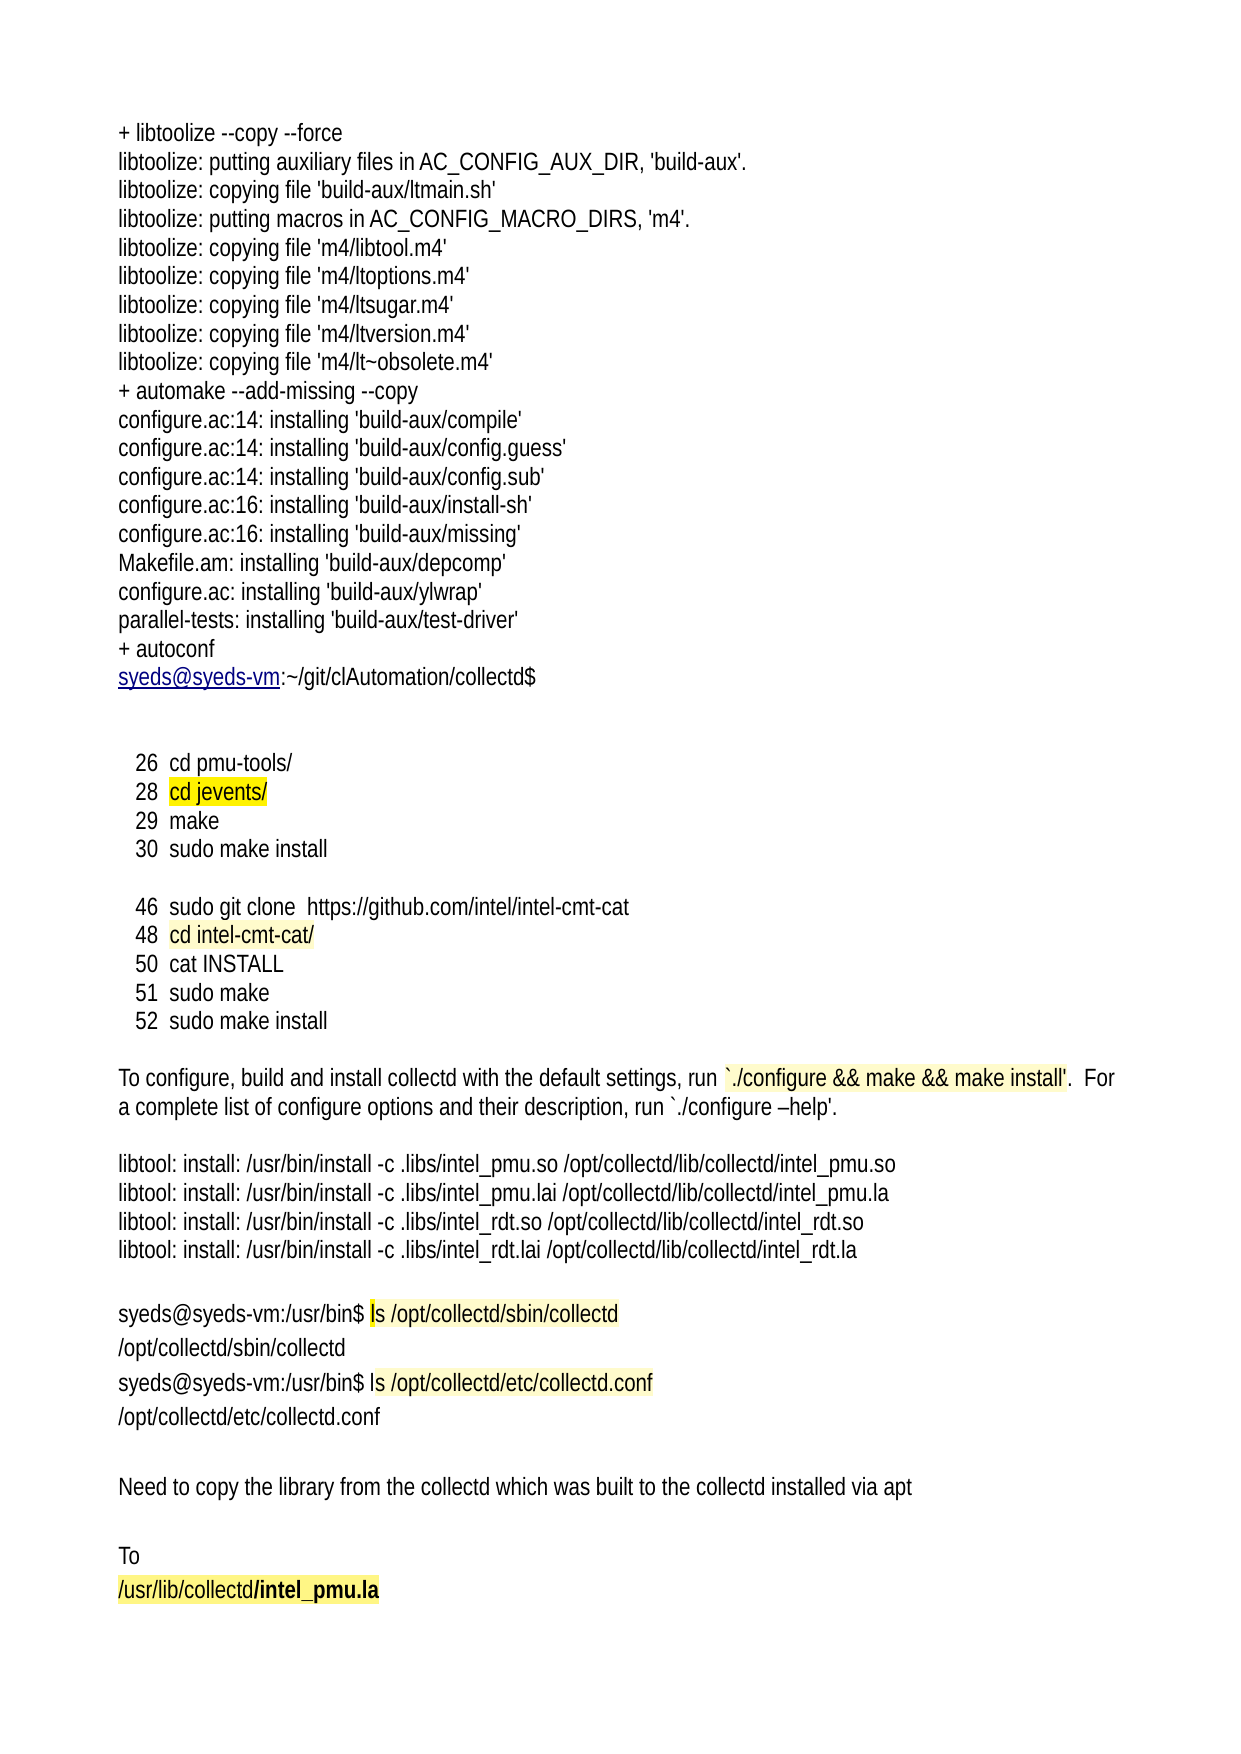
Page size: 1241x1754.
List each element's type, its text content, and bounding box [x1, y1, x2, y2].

text configure.ac:16: installing 'build-aux/missing' [118, 519, 1122, 548]
text 48 cd intel-cmt-cat/ [118, 920, 1122, 949]
text libtool: install: /usr/bin/install -c .libs/intel_pmu.lai /opt/collectd/lib/collectd/intel_pmu.la [118, 1178, 1122, 1207]
text configure.ac:14: installing 'build-aux/config.sub' [118, 462, 1122, 491]
text To [118, 1541, 1122, 1569]
text libtoolize: copying file 'm4/lt~obsolete.m4' [118, 347, 1122, 376]
text configure.ac: installing 'build-aux/ylwrap' [118, 576, 1122, 605]
text configure.ac:14: installing 'build-aux/config.guess' [118, 433, 1122, 462]
text libtool: install: /usr/bin/install -c .libs/intel_rdt.lai /opt/collectd/lib/collectd/intel_rdt.la [118, 1235, 1122, 1264]
text /usr/lib/collectd/intel_pmu.la [118, 1575, 1122, 1604]
text libtoolize: putting macros in AC_CONFIG_MACRO_DIRS, 'm4'. [118, 204, 1122, 233]
text + automake --add-missing --copy [118, 376, 1122, 404]
text 52 sudo make install [118, 1006, 1122, 1035]
text libtoolize: copying file 'build-aux/ltmain.sh' [118, 175, 1122, 204]
text libtoolize: copying file 'm4/ltsugar.m4' [118, 290, 1122, 319]
text libtool: install: /usr/bin/install -c .libs/intel_pmu.so /opt/collectd/lib/collectd/intel_pmu.so [118, 1149, 1122, 1178]
text 50 cat INSTALL [118, 949, 1122, 977]
text libtoolize: copying file 'm4/libtool.m4' [118, 233, 1122, 261]
text Makefile.am: installing 'build-aux/depcomp' [118, 548, 1122, 576]
text /opt/collectd/sbin/collectd [118, 1333, 1122, 1362]
text configure.ac:16: installing 'build-aux/install-sh' [118, 491, 1122, 519]
text 26 cd pmu-tools/ [118, 748, 1122, 777]
text syeds@syeds-vm:~/git/clAutomation/collectd$ [118, 662, 1122, 691]
text 28 cd jevents/ [118, 777, 1122, 806]
text 46 sudo git clone https://github.com/intel/intel-cmt-cat [118, 892, 1122, 920]
text 30 sudo make install [118, 834, 1122, 863]
text parallel-tests: installing 'build-aux/test-driver' [118, 605, 1122, 634]
text libtoolize: putting auxiliary files in AC_CONFIG_AUX_DIR, 'build-aux'. [118, 147, 1122, 175]
text libtool: install: /usr/bin/install -c .libs/intel_rdt.so /opt/collectd/lib/collectd/intel_rdt.so [118, 1207, 1122, 1235]
text + autoconf [118, 634, 1122, 662]
text 51 sudo make [118, 977, 1122, 1006]
text libtoolize: copying file 'm4/ltoptions.m4' [118, 261, 1122, 290]
text + libtoolize --copy --force [118, 118, 1122, 147]
text syeds@syeds-vm:/usr/bin$ ls /opt/collectd/sbin/collectd [118, 1298, 1122, 1327]
text configure.ac:14: installing 'build-aux/compile' [118, 404, 1122, 433]
text Need to copy the library from the collectd which was built to the collectd installed via apt [118, 1471, 1122, 1500]
text libtoolize: copying file 'm4/ltversion.m4' [118, 319, 1122, 347]
text To configure, build and install collectd with the default settings, run `./configure && make && make install'. For a complete list of configure options and their description, run `./configure –help'. [118, 1063, 1122, 1121]
text syeds@syeds-vm:/usr/bin$ ls /opt/collectd/etc/collectd.conf [118, 1368, 1122, 1396]
text 29 make [118, 806, 1122, 834]
text /opt/collectd/etc/collectd.conf [118, 1402, 1122, 1431]
